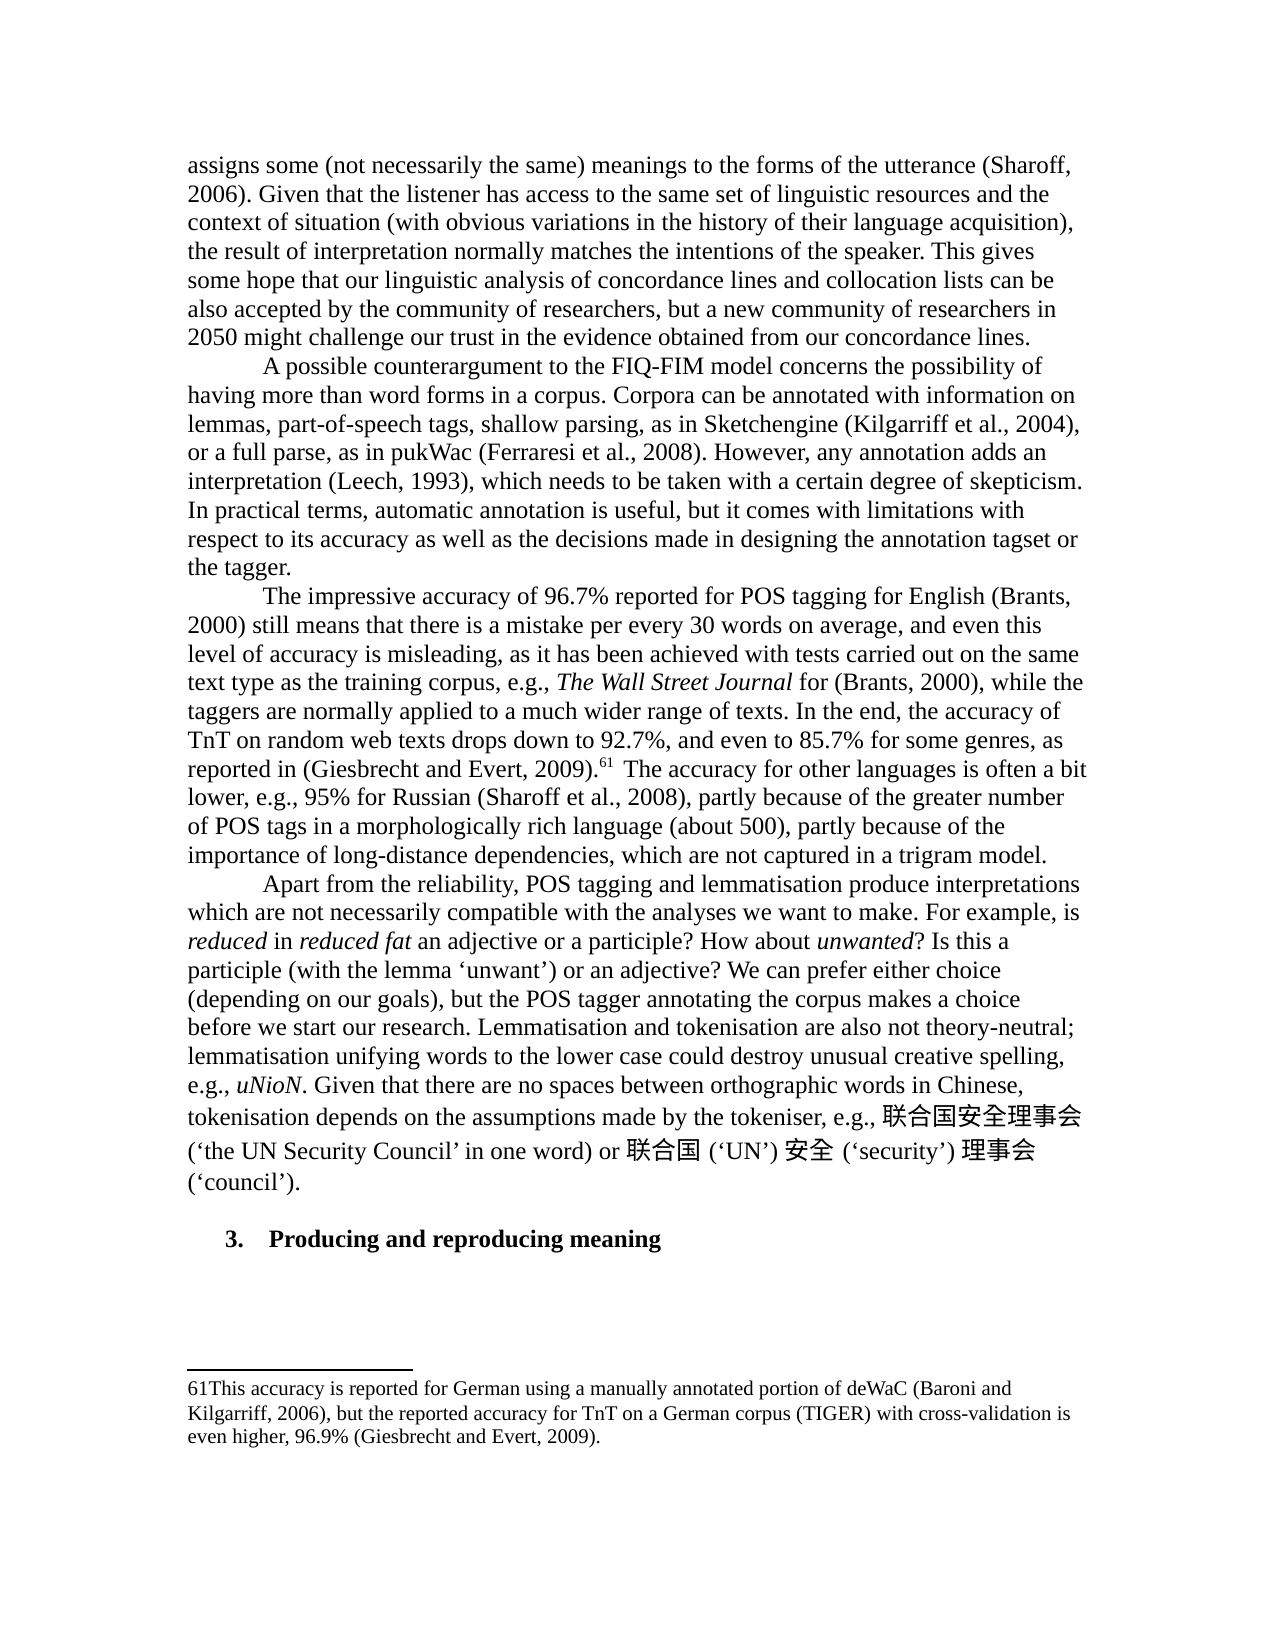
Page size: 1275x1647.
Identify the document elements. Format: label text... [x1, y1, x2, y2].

list Producing and reproducing meaning [225, 1224, 1087, 1253]
text assigns some (not necessarily the same) meanings to the forms of the utterance (Sharoff, 2006). Given that the listener has access to the same set of linguistic resources and the context of situation (with obvious variations in the history of their language acquisition), the result of interpretation normally matches the intentions of the speaker. This gives some hope that our linguistic analysis of concordance lines and collocation lists can be also accepted by the community of researchers, but a new community of researchers in 2050 might challenge our trust in the evidence obtained from our concordance lines. [187, 150, 1087, 351]
text The impressive accuracy of 96.7% reported for POS tagging for English (Brants, 2000) still means that there is a mistake per every 30 words on average, and even this level of accuracy is misleading, as it has been achieved with tests carried out on the same text type as the training corpus, e.g., The Wall Street Journal for (Brants, 2000), while the taggers are normally applied to a much wider range of texts. In the end, the accuracy of TnT on random web texts drops down to 92.7%, and even to 85.7% for some genres, as reported in (Giesbrecht and Evert, 2009). The accuracy for other languages is often a bit lower, e.g., 95% for Russian (Sharoff et al., 2008), partly because of the greater number of POS tags in a morphologically rich language (about 500), partly because of the importance of long-distance dependencies, which are not captured in a trigram model. [187, 581, 1087, 869]
text A possible counterargument to the FIQ-FIM model concerns the possibility of having more than word forms in a corpus. Corpora can be annotated with information on lemmas, part-of-speech tags, shallow parsing, as in Sketchengine (Kilgarriff et al., 2004), or a full parse, as in pukWac (Ferraresi et al., 2008). However, any annotation adds an interpretation (Leech, 1993), which needs to be taken with a certain degree of skepticism. In practical terms, automatic annotation is useful, but it comes with limitations with respect to its accuracy as well as the decisions made in designing the annotation tagset or the tagger. [187, 351, 1087, 581]
text This accuracy is reported for German using a manually annotated portion of deWaC (Baroni and Kilgarriff, 2006), but the reported accuracy for TnT on a German corpus (TIGER) with cross-validation is even higher, 96.9% (Giesbrecht and Evert, 2009). [187, 1376, 1087, 1448]
text Apart from the reliability, POS tagging and lemmatisation produce interpretations which are not necessarily compatible with the analyses we want to make. For example, is reduced in reduced fat an adjective or a participle? How about unwanted? Is this a participle (with the lemma ‘unwant’) or an adjective? We can prefer either choice (depending on our goals), but the POS tagger annotating the corpus makes a choice before we start our research. Lemmatisation and tokenisation are also not theory-neutral; lemmatisation unifying words to the lower case could destroy unusual creative spelling, e.g., uNioN. Given that there are no spaces between orthographic words in Chinese, tokenisation depends on the assumptions made by the tokeniser, e.g., 联合国安全理事会 (‘the UN Security Council’ in one word) or 联合国 (‘UN’) 安全 (‘security’) 理事会 (‘council’). [187, 869, 1087, 1196]
